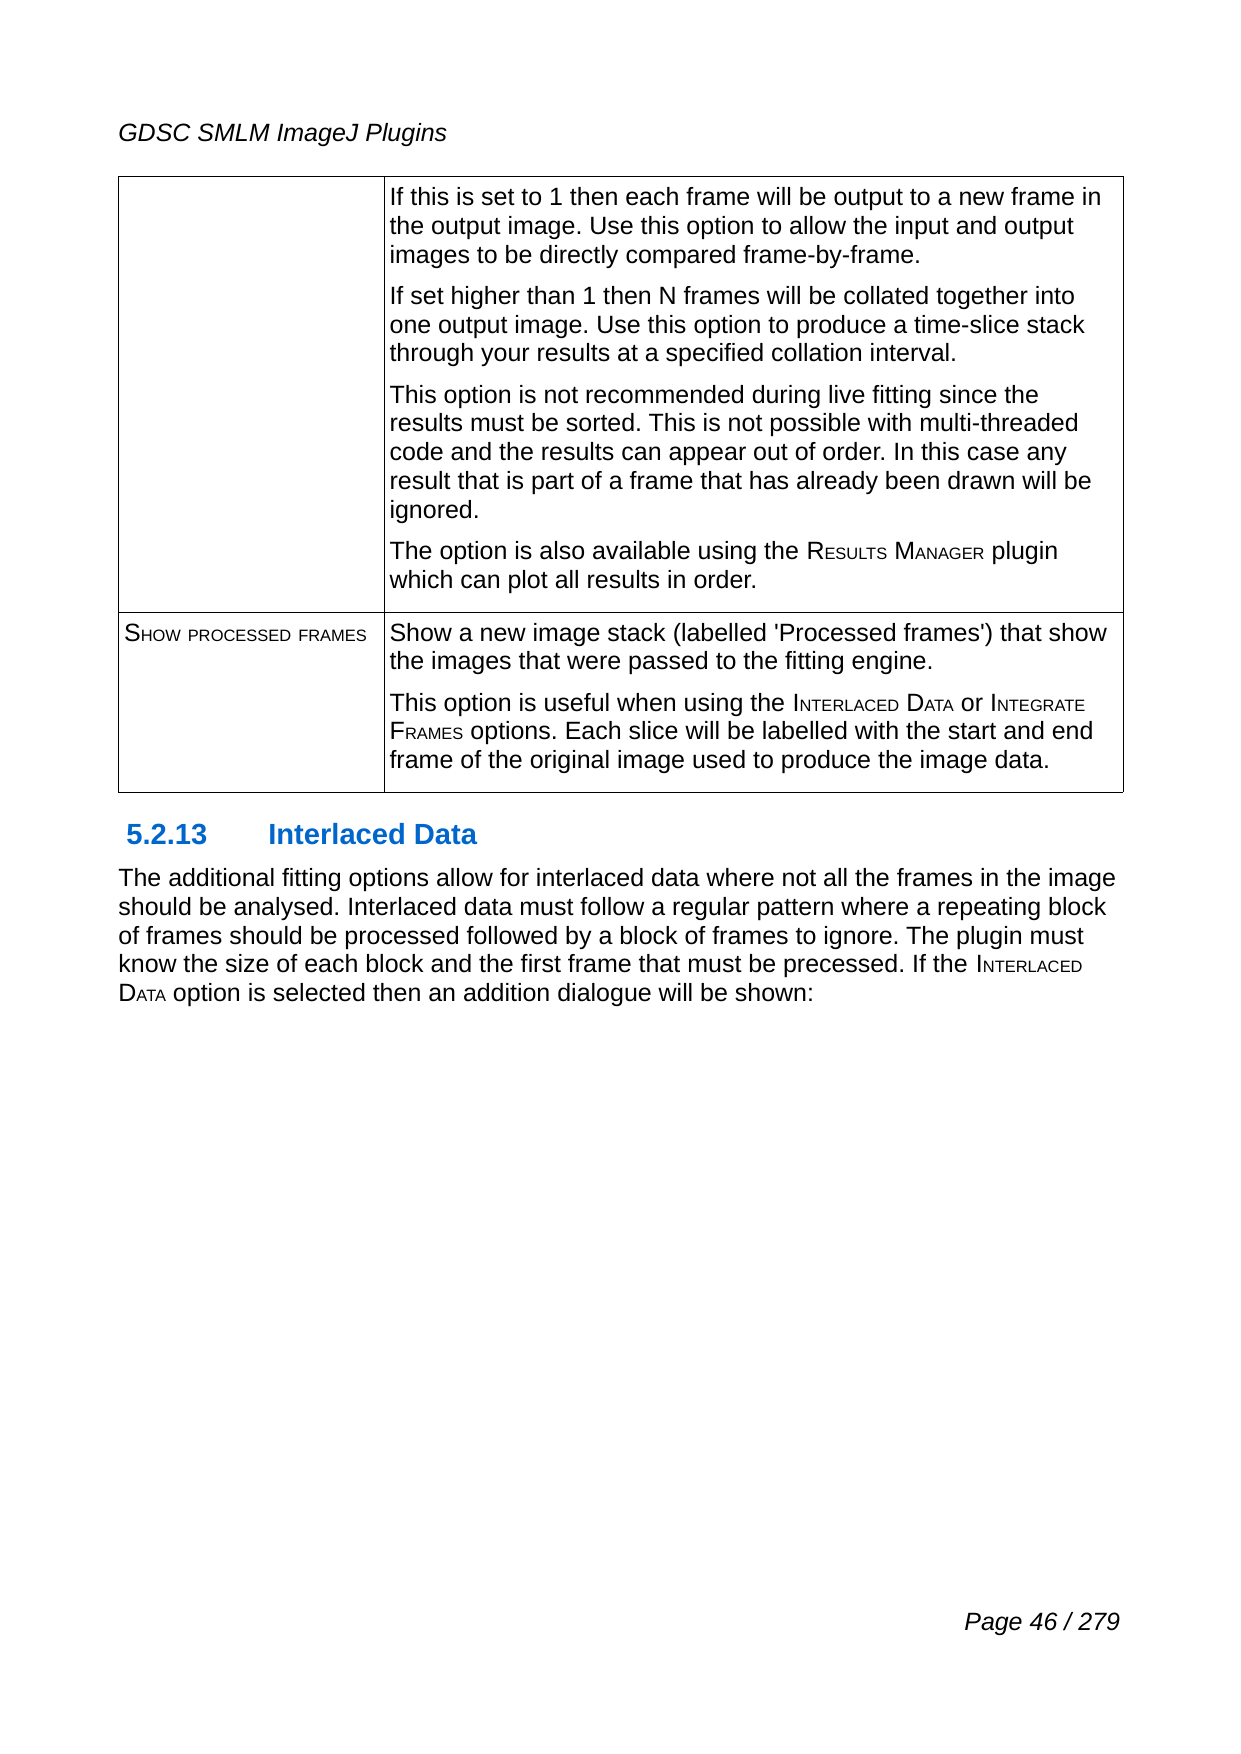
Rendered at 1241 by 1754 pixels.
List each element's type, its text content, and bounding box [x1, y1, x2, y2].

table_cell [119, 177, 384, 612]
text The additional fitting options allow for interlaced data where not all the frames in the image should be analysed. Interlaced data must follow a regular pattern where a repeating block of frames should be processed followed by a block of frames to ignore. The plugin must know the size of each block and the first frame that must be precessed. If the Interlaced Data option is selected then an addition dialogue will be shown: [118, 863, 1122, 1007]
subtitle Interlaced Data [118, 817, 1122, 851]
table_cell Show processed frames [119, 613, 384, 792]
table_cell If this is set to 1 then each frame will be output to a new frame in the output image. Use this option to allow the input and output images to be directly compared frame-by-frame. If set higher than 1 then N frames will be collated together into one output image. Use this option to produce a time-slice stack through your results at a specified collation interval. This option is not recommended during live fitting since the results must be sorted. This is not possible with multi-threaded code and the results can appear out of order. In this case any result that is part of a frame that has already been drawn will be ignored. The option is also available using the Results Manager plugin which can plot all results in order. [385, 177, 1123, 612]
table_cell Show a new image stack (labelled 'Processed frames') that show the images that were passed to the fitting engine. This option is useful when using the Interlaced Data or Integrate Frames options. Each slice will be labelled with the start and end frame of the original image used to produce the image data. [385, 613, 1123, 792]
